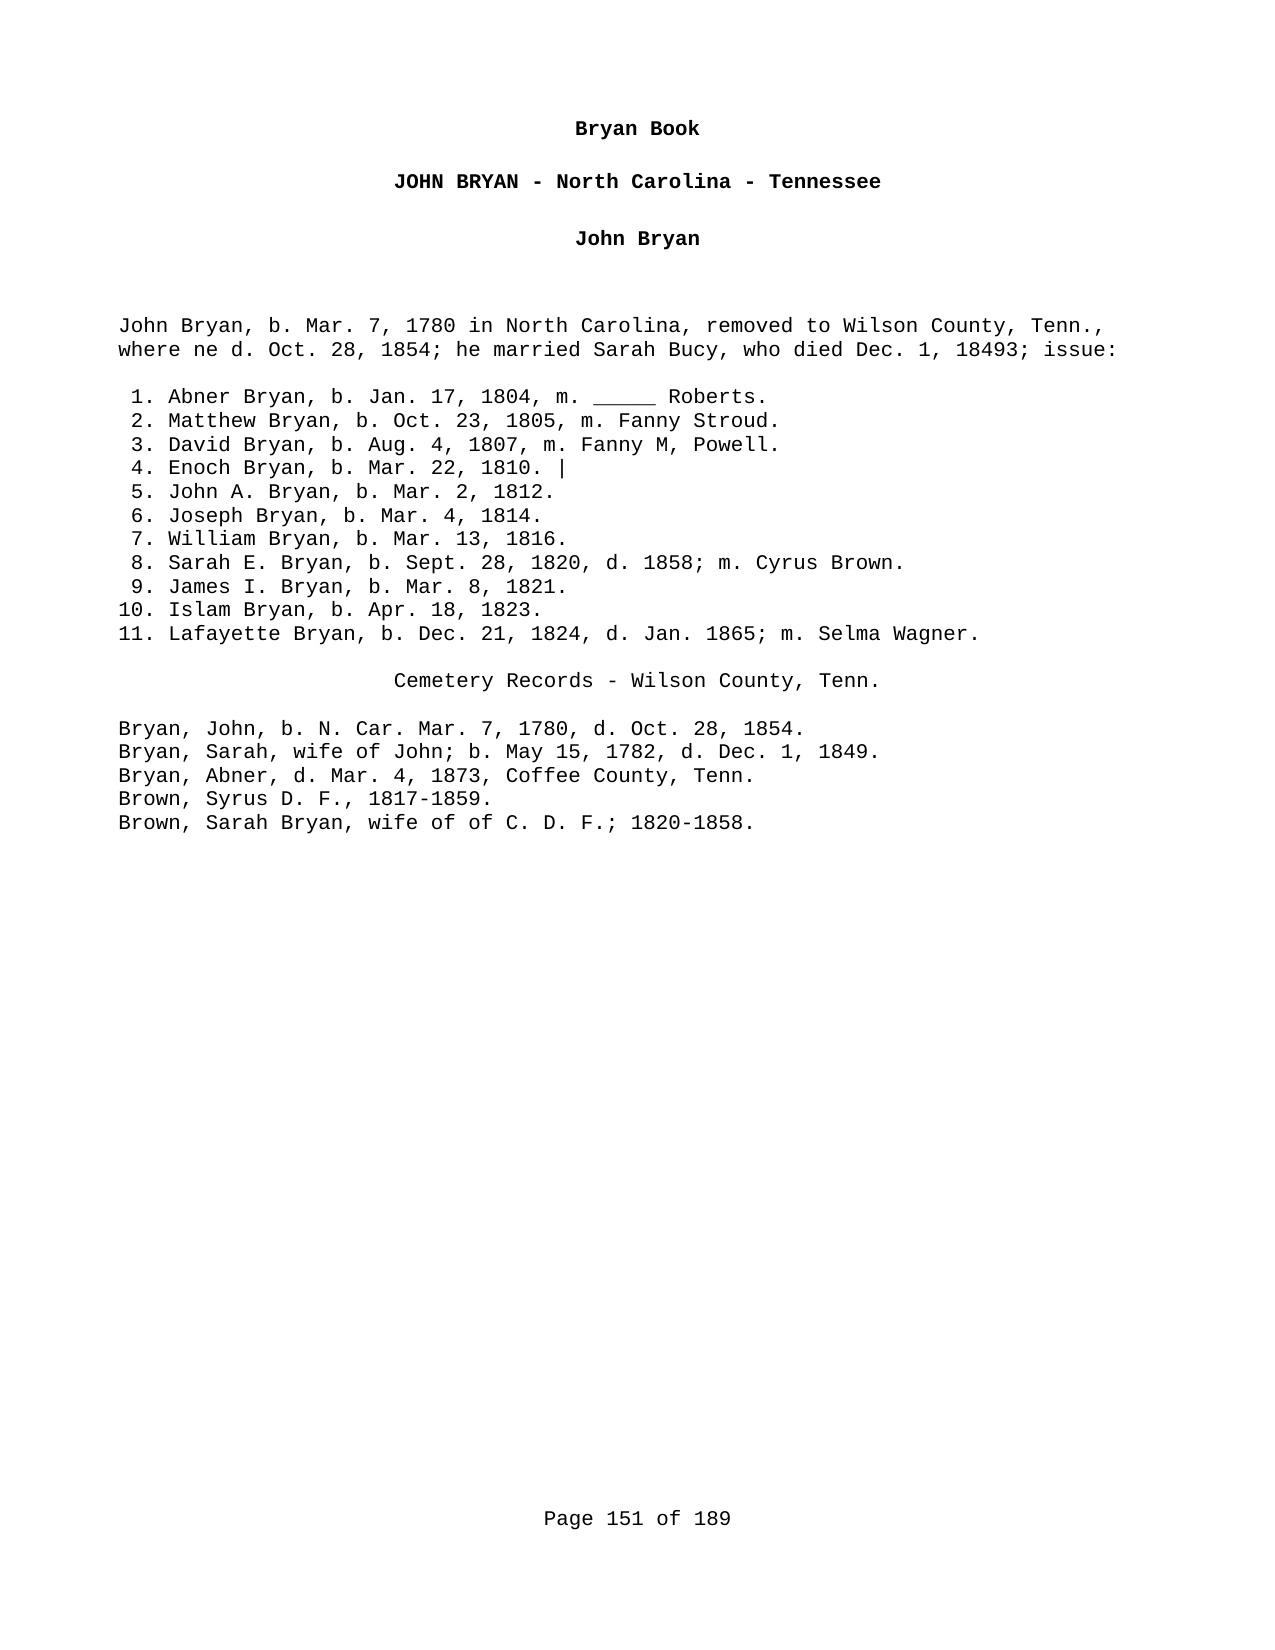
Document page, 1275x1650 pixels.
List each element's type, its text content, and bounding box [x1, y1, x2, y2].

text Brown, Sarah Bryan, wife of of C. D. F.; 1820-1858. [118, 812, 1157, 836]
subtitle JOHN BRYAN - North Carolina - Tennessee [118, 171, 1157, 195]
text Bryan, John, b. N. Car. Mar. 7, 1780, d. Oct. 28, 1854. [118, 717, 1157, 741]
text 2. Matthew Bryan, b. Oct. 23, 1805, m. Fanny Stroud. [118, 410, 1157, 434]
text 3. David Bryan, b. Aug. 4, 1807, m. Fanny M, Powell. [118, 434, 1157, 457]
text 6. Joseph Bryan, b. Mar. 4, 1814. [118, 505, 1157, 528]
text Bryan, Abner, d. Mar. 4, 1873, Coffee County, Tenn. [118, 765, 1157, 788]
text 5. John A. Bryan, b. Mar. 2, 1812. [118, 481, 1157, 505]
text 10. Islam Bryan, b. Apr. 18, 1823. [118, 599, 1157, 623]
text Brown, Syrus D. F., 1817-1859. [118, 788, 1157, 812]
text 8. Sarah E. Bryan, b. Sept. 28, 1820, d. 1858; m. Cyrus Brown. [118, 552, 1157, 576]
text 9. James I. Bryan, b. Mar. 8, 1821. [118, 576, 1157, 599]
text 11. Lafayette Bryan, b. Dec. 21, 1824, d. Jan. 1865; m. Selma Wagner. [118, 623, 1157, 647]
text 7. William Bryan, b. Mar. 13, 1816. [118, 528, 1157, 552]
text 1. Abner Bryan, b. Jan. 17, 1804, m. _____ Roberts. [118, 386, 1157, 410]
text Bryan, Sarah, wife of John; b. May 15, 1782, d. Dec. 1, 1849. [118, 741, 1157, 765]
text Cemetery Records - Wilson County, Tenn. [118, 670, 1157, 694]
text 4. Enoch Bryan, b. Mar. 22, 1810. | [118, 457, 1157, 481]
text John Bryan, b. Mar. 7, 1780 in North Carolina, removed to Wilson County, Tenn., where ne d. Oct. 28, 1854; he married Sarah Bucy, who died Dec. 1, 18493; issue: [118, 316, 1157, 363]
subtitle John Bryan [118, 228, 1157, 252]
